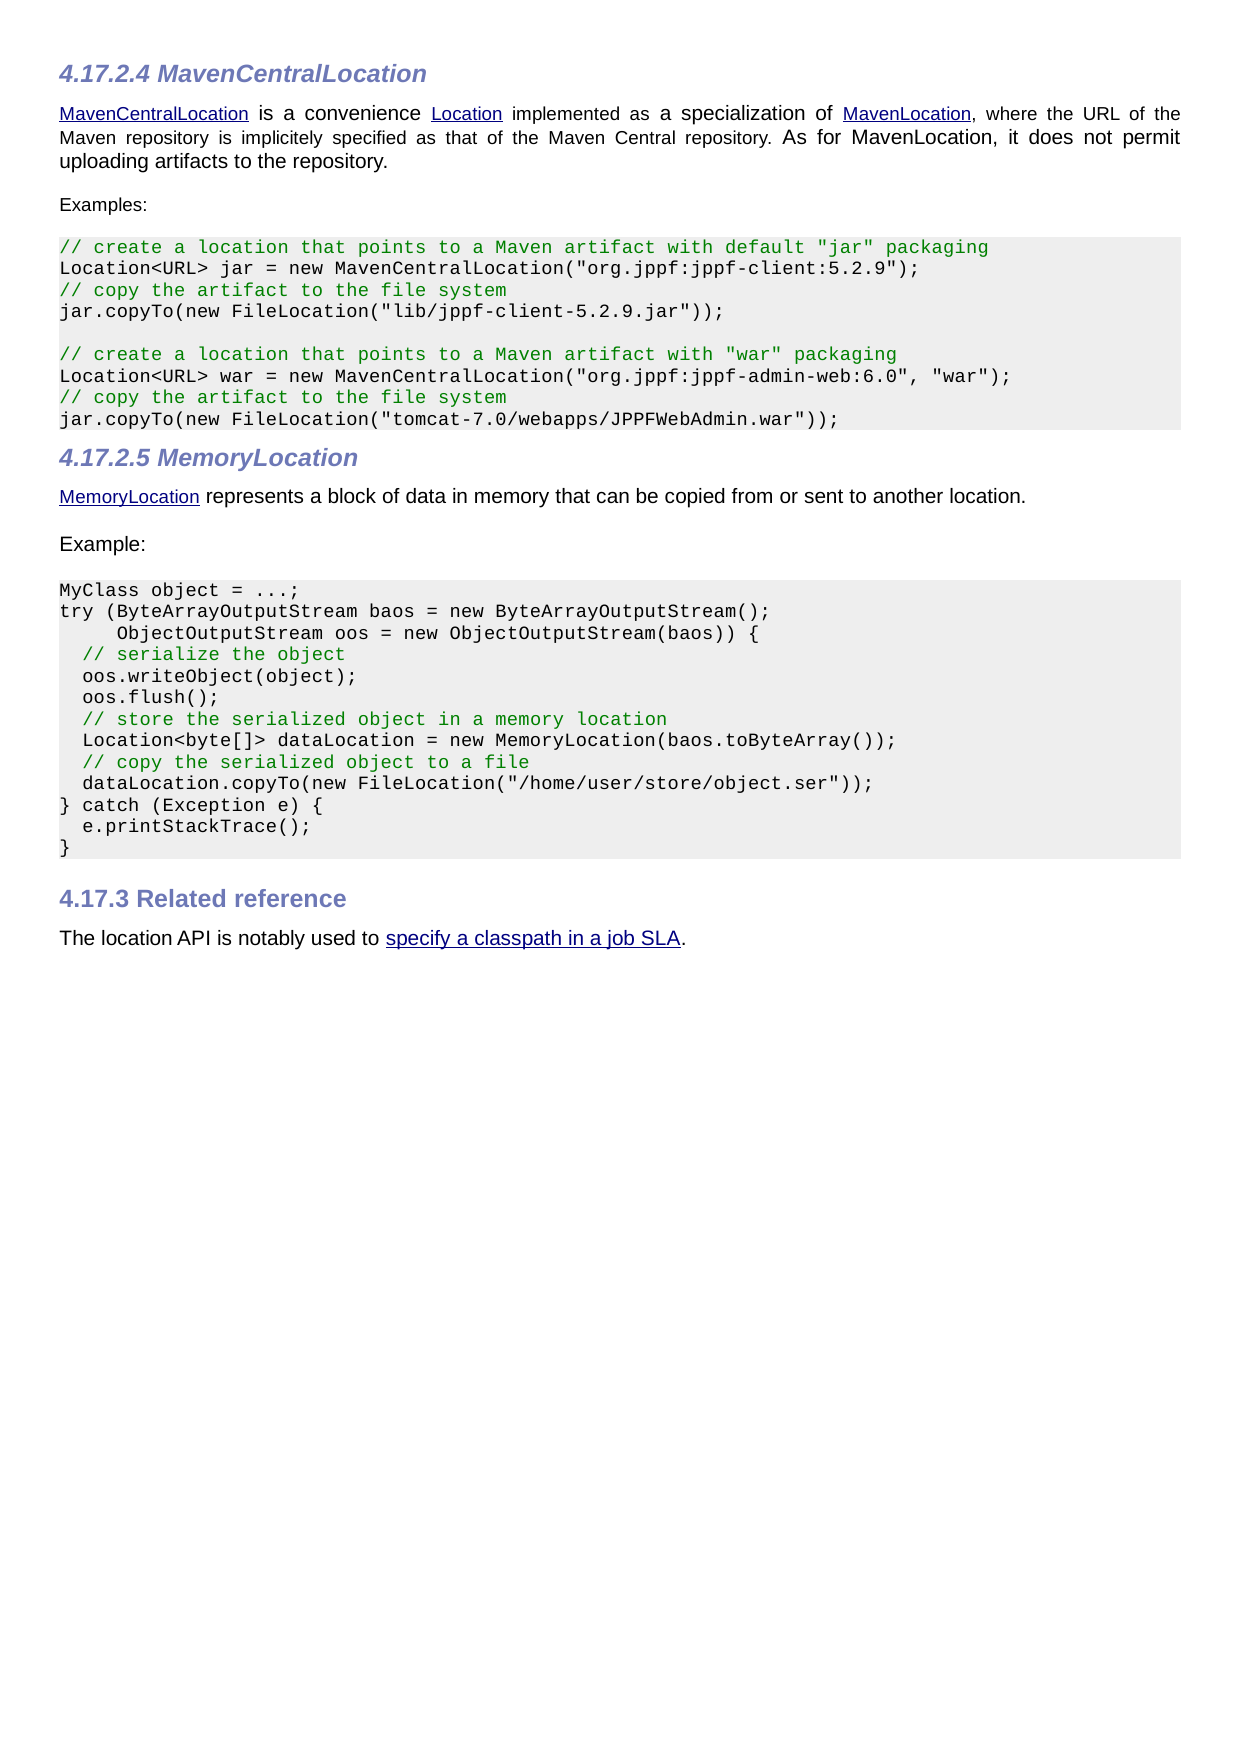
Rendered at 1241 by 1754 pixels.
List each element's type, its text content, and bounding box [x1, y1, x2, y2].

text // store the serialized object in a memory location [59, 709, 1181, 731]
text jar.copyTo(new FileLocation("lib/jppf-client-5.2.9.jar")); [59, 302, 1181, 323]
text try (ByteArrayOutputStream baos = new ByteArrayOutputStream(); [59, 602, 1181, 623]
text } [59, 838, 1181, 859]
text oos.writeObject(object); [59, 666, 1181, 688]
text MemoryLocation represents a block of data in memory that can be copied from or sent to another location. [59, 484, 1181, 508]
text MavenCentralLocation is a convenience Location implemented as a specialization of MavenLocation, where the URL of the Maven repository is implicitely specified as that of the Maven Central repository. As for MavenLocation, it does not permit uploading artifacts to the repository. [59, 101, 1181, 173]
text // create a location that points to a Maven artifact with "war" packaging [59, 344, 1181, 366]
text ObjectOutputStream oos = new ObjectOutputStream(baos)) { [59, 623, 1181, 645]
text Example: [59, 532, 1181, 556]
text Location<byte[]> dataLocation = new MemoryLocation(baos.toByteArray()); [59, 731, 1181, 752]
subtitle MavenCentralLocation [59, 59, 1181, 88]
subtitle MemoryLocation [59, 443, 1181, 472]
text e.printStackTrace(); [59, 816, 1181, 838]
text MyClass object = ...; [59, 580, 1181, 602]
text // copy the artifact to the file system [59, 387, 1181, 409]
text dataLocation.copyTo(new FileLocation("/home/user/store/object.ser")); [59, 773, 1181, 795]
text } catch (Exception e) { [59, 795, 1181, 816]
text oos.flush(); [59, 688, 1181, 709]
text Location<URL> jar = new MavenCentralLocation("org.jppf:jppf-client:5.2.9"); [59, 259, 1181, 280]
text Location<URL> war = new MavenCentralLocation("org.jppf:jppf-admin-web:6.0", "war"); [59, 366, 1181, 387]
subtitle Related reference [59, 884, 1181, 913]
text // copy the artifact to the file system [59, 280, 1181, 302]
text // create a location that points to a Maven artifact with default "jar" packaging [59, 237, 1181, 259]
text // serialize the object [59, 645, 1181, 666]
text The location API is notably used to specify a classpath in a job SLA. [59, 926, 1181, 950]
text Examples: [59, 194, 1181, 216]
text // copy the serialized object to a file [59, 752, 1181, 773]
text jar.copyTo(new FileLocation("tomcat-7.0/webapps/JPPFWebAdmin.war")); [59, 409, 1181, 430]
